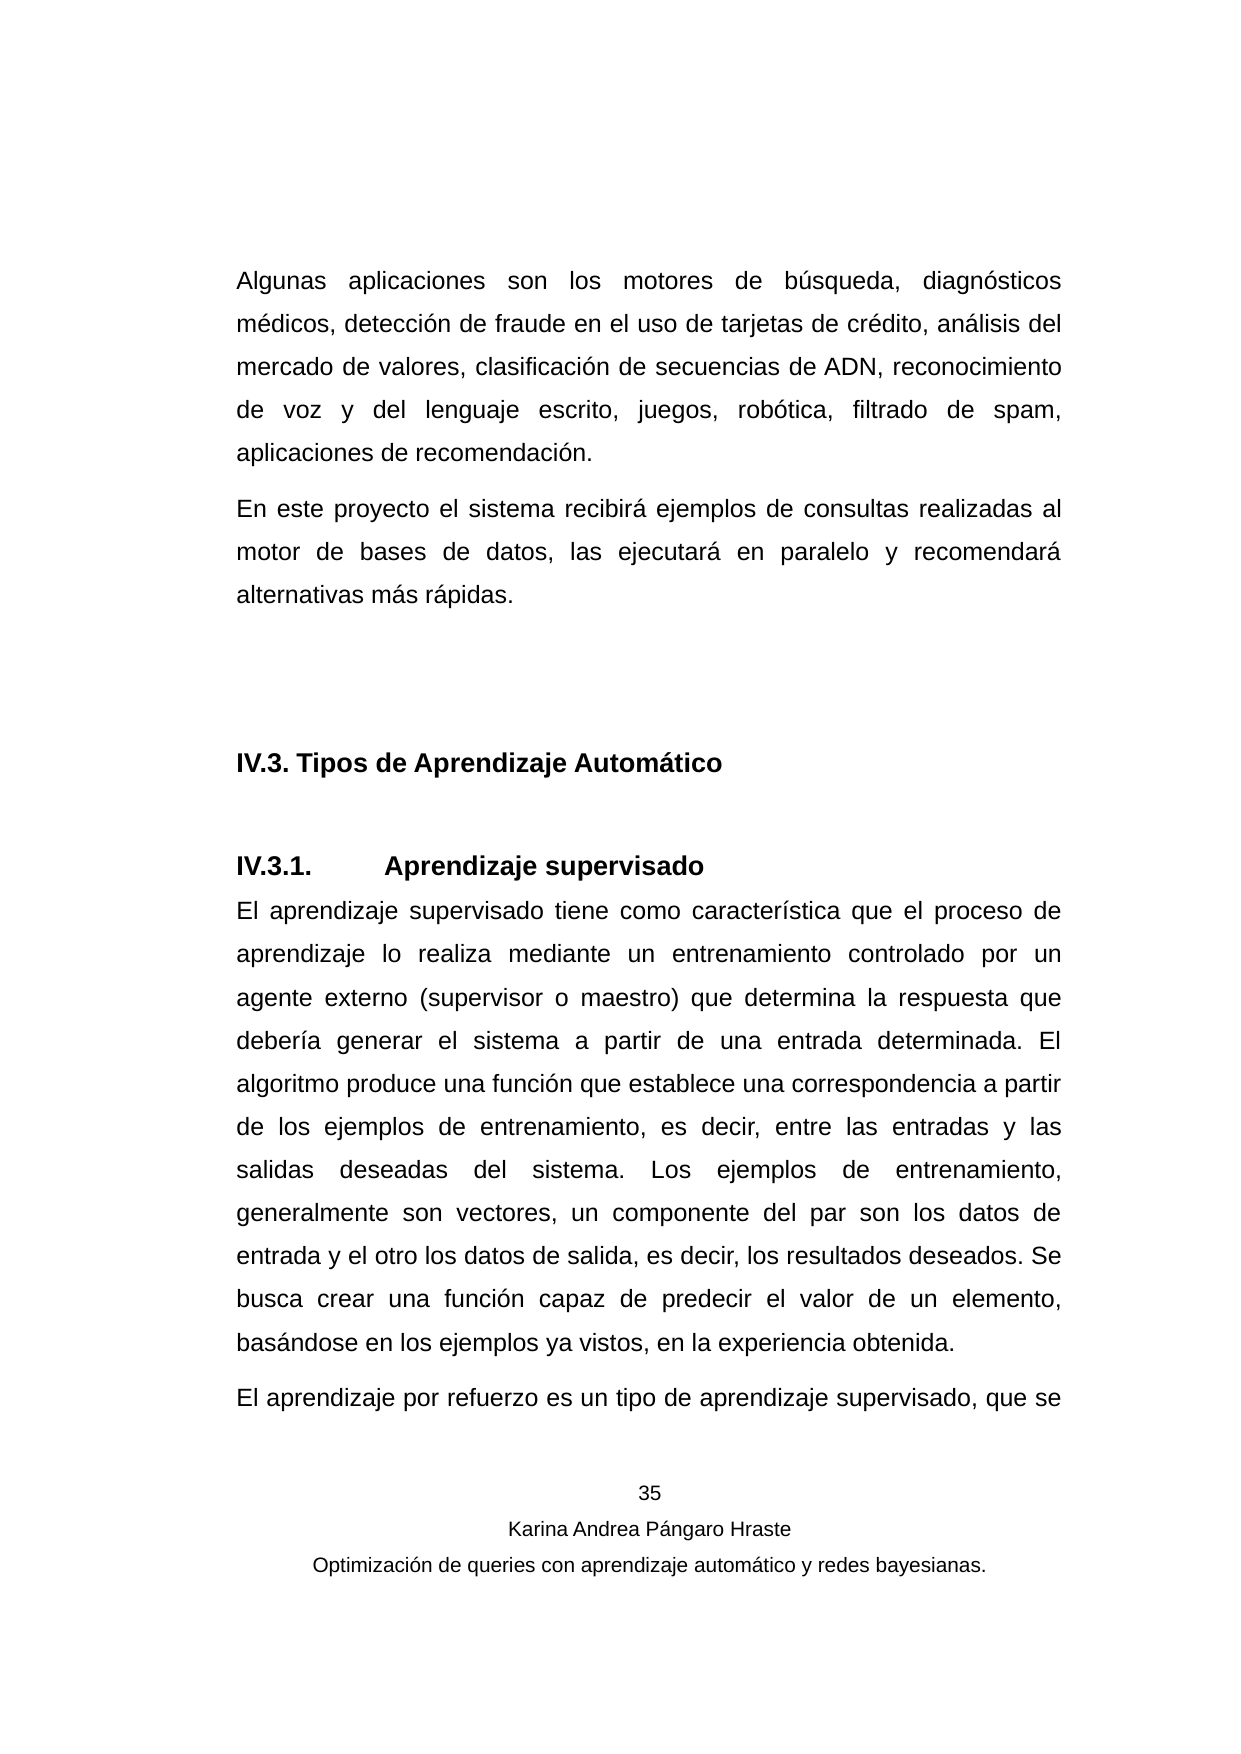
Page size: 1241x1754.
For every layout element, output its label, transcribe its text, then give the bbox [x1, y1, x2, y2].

text Algunas aplicaciones son los motores de búsqueda, diagnósticos médicos, detección de fraude en el uso de tarjetas de crédito, análisis del mercado de valores, clasificación de secuencias de ADN, reconocimiento de voz y del lenguaje escrito, juegos, robótica, filtrado de spam, aplicaciones de recomendación. [236, 266, 1063, 467]
subtitle Aprendizaje supervisado [236, 849, 1063, 881]
text En este proyecto el sistema recibirá ejemplos de consultas realizadas al motor de bases de datos, las ejecutará en paralelo y recomendará alternativas más rápidas. [236, 494, 1063, 609]
text El aprendizaje supervisado tiene como característica que el proceso de aprendizaje lo realiza mediante un entrenamiento controlado por un agente externo (supervisor o maestro) que determina la respuesta que debería generar el sistema a partir de una entrada determinada. El algoritmo produce una función que establece una correspondencia a partir de los ejemplos de entrenamiento, es decir, entre las entradas y las salidas deseadas del sistema. Los ejemplos de entrenamiento, generalmente son vectores, un componente del par son los datos de entrada y el otro los datos de salida, es decir, los resultados deseados. Se busca crear una función capaz de predecir el valor de un elemento, basándose en los ejemplos ya vistos, en la experiencia obtenida. [236, 896, 1063, 1356]
subtitle Tipos de Aprendizaje Automático [236, 747, 1063, 778]
text El aprendizaje por refuerzo es un tipo de aprendizaje supervisado, que se [236, 1383, 1063, 1412]
